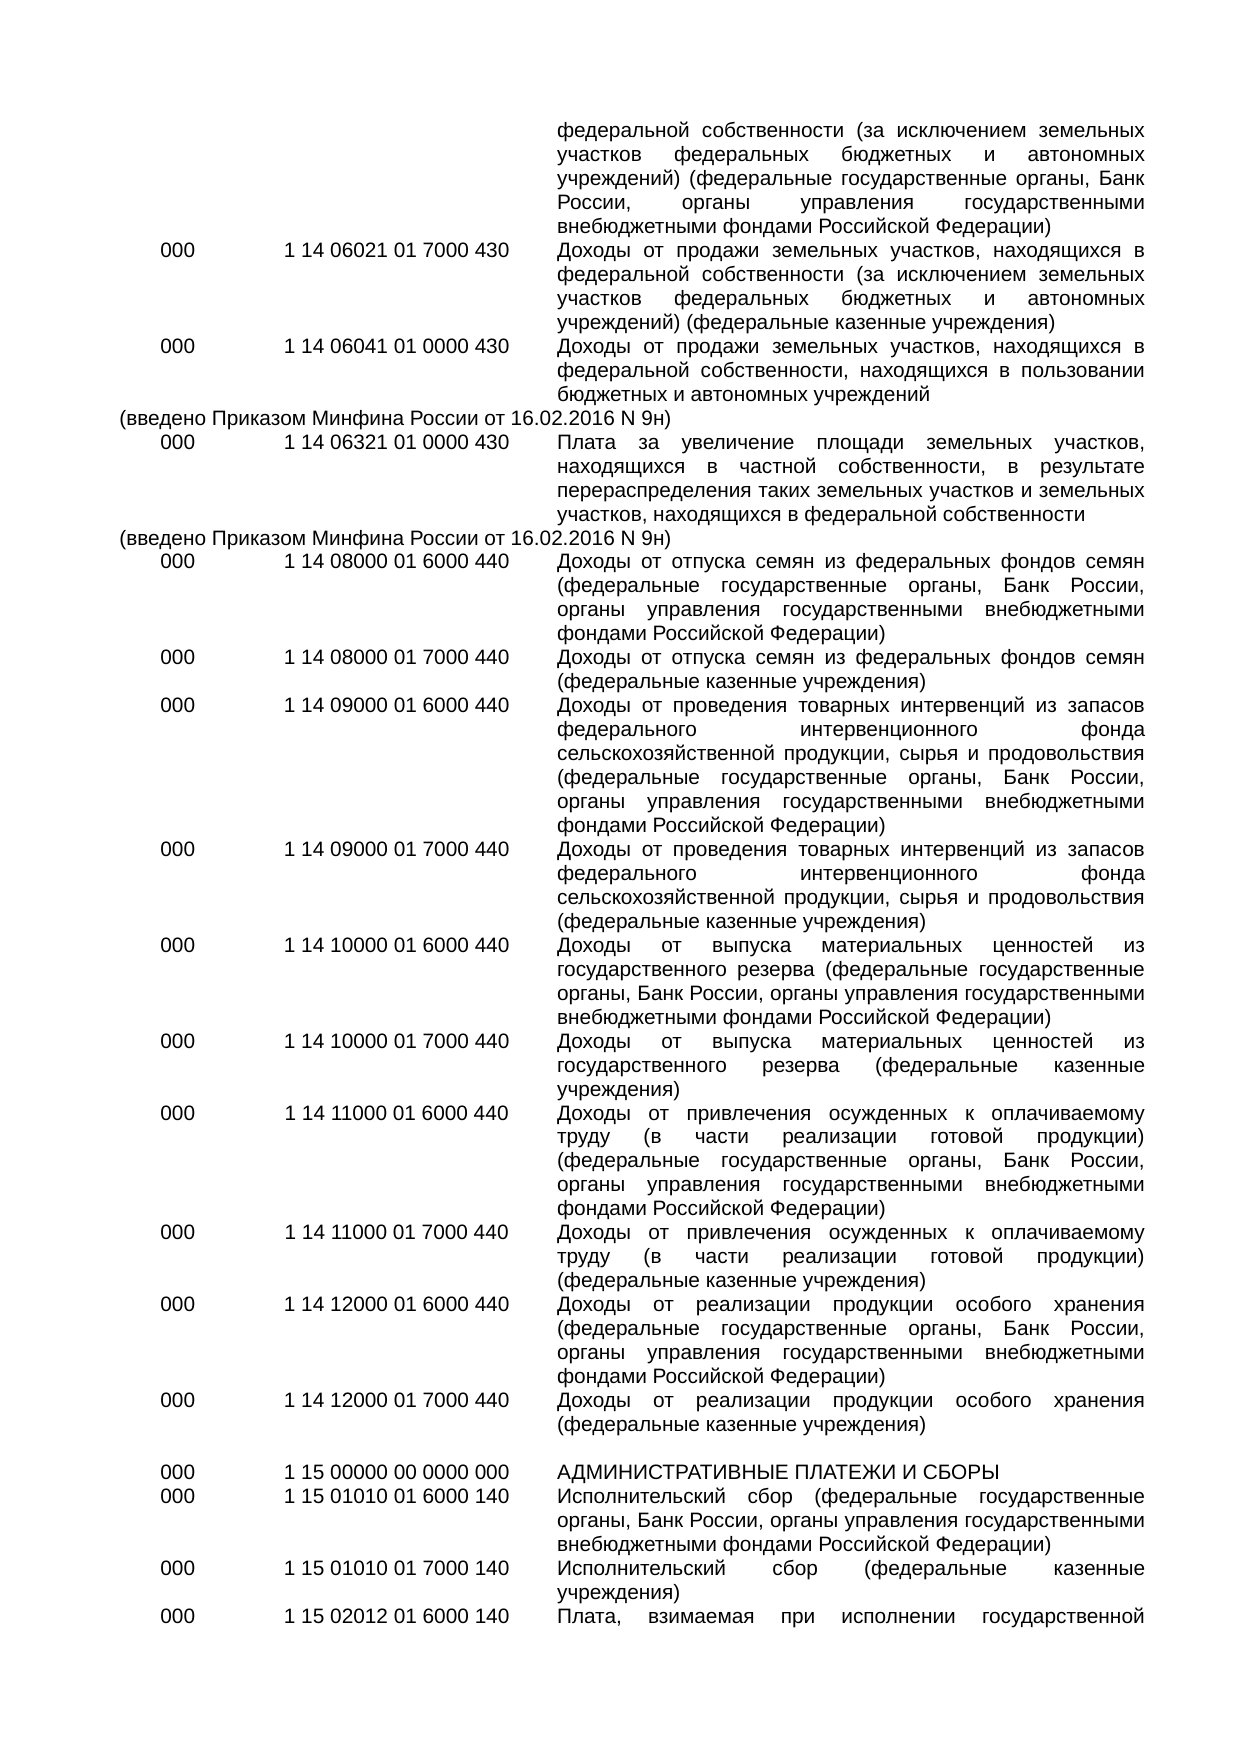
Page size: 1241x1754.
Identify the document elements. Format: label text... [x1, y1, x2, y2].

table_cell 1 14 06321 01 0000 430 [237, 430, 556, 525]
table_cell 1 14 08000 01 7000 440 [237, 645, 556, 693]
table_cell 000 [118, 837, 237, 933]
table_cell Доходы от проведения товарных интервенций из запасов федерального интервенционного фонда сельскохозяйственной продукции, сырья и продовольствия (федеральные государственные органы, Банк России, органы управления государственными внебюджетными фондами Российской Федерации) [556, 693, 1146, 837]
table_cell Доходы от привлечения осужденных к оплачиваемому труду (в части реализации готовой продукции) (федеральные государственные органы, Банк России, органы управления государственными внебюджетными фондами Российской Федерации) [556, 1100, 1146, 1220]
table_cell [118, 118, 237, 238]
table_cell Доходы от продажи земельных участков, находящихся в федеральной собственности (за исключением земельных участков федеральных бюджетных и автономных учреждений) (федеральные казенные учреждения) [556, 238, 1146, 334]
table_cell 1 14 10000 01 6000 440 [237, 933, 556, 1028]
table_cell 000 [118, 693, 237, 837]
table_cell 000 [118, 1029, 237, 1100]
table_cell 000 [118, 238, 237, 334]
table_cell 1 14 09000 01 6000 440 [237, 693, 556, 837]
table_cell 000 [118, 1292, 237, 1388]
table_cell [118, 1436, 237, 1460]
table_cell Доходы от отпуска семян из федеральных фондов семян (федеральные государственные органы, Банк России, органы управления государственными внебюджетными фондами Российской Федерации) [556, 549, 1146, 645]
table_cell Доходы от привлечения осужденных к оплачиваемому труду (в части реализации готовой продукции) (федеральные казенные учреждения) [556, 1220, 1146, 1292]
table_cell 000 [118, 549, 237, 645]
table_cell 1 15 01010 01 6000 140 [237, 1484, 556, 1556]
table_cell Доходы от реализации продукции особого хранения (федеральные казенные учреждения) [556, 1388, 1146, 1436]
table_cell 000 [118, 1100, 237, 1220]
table_cell Доходы от проведения товарных интервенций из запасов федерального интервенционного фонда сельскохозяйственной продукции, сырья и продовольствия (федеральные казенные учреждения) [556, 837, 1146, 933]
table_cell 000 [118, 1556, 237, 1603]
table_cell 000 [118, 334, 237, 406]
table_cell [556, 1436, 1146, 1460]
table_cell 000 [118, 1604, 237, 1627]
table_cell АДМИНИСТРАТИВНЫЕ ПЛАТЕЖИ И СБОРЫ [556, 1460, 1146, 1484]
table_cell [237, 1436, 556, 1460]
table_cell Доходы от выпуска материальных ценностей из государственного резерва (федеральные государственные органы, Банк России, органы управления государственными внебюджетными фондами Российской Федерации) [556, 933, 1146, 1028]
table_cell 1 15 01010 01 7000 140 [237, 1556, 556, 1603]
table_cell федеральной собственности (за исключением земельных участков федеральных бюджетных и автономных учреждений) (федеральные государственные органы, Банк России, органы управления государственными внебюджетными фондами Российской Федерации) [556, 118, 1146, 238]
table_cell 000 [118, 430, 237, 525]
table_cell 000 [118, 933, 237, 1028]
table_cell (введено Приказом Минфина России от 16.02.2016 N 9н) [118, 525, 1146, 549]
table_cell Исполнительский сбор (федеральные казенные учреждения) [556, 1556, 1146, 1603]
table_cell 1 14 08000 01 6000 440 [237, 549, 556, 645]
table_cell 000 [118, 645, 237, 693]
table_cell 000 [118, 1484, 237, 1556]
table_cell 1 14 09000 01 7000 440 [237, 837, 556, 933]
table_cell 1 15 02012 01 6000 140 [237, 1604, 556, 1627]
table_cell Доходы от выпуска материальных ценностей из государственного резерва (федеральные казенные учреждения) [556, 1029, 1146, 1100]
table_cell Доходы от продажи земельных участков, находящихся в федеральной собственности, находящихся в пользовании бюджетных и автономных учреждений [556, 334, 1146, 406]
table_cell 1 15 00000 00 0000 000 [237, 1460, 556, 1484]
table_cell 000 [118, 1220, 237, 1292]
table_cell [237, 118, 556, 238]
table_cell Доходы от реализации продукции особого хранения (федеральные государственные органы, Банк России, органы управления государственными внебюджетными фондами Российской Федерации) [556, 1292, 1146, 1388]
table_cell 1 14 06041 01 0000 430 [237, 334, 556, 406]
table_cell 1 14 12000 01 7000 440 [237, 1388, 556, 1436]
table_cell 1 14 10000 01 7000 440 [237, 1029, 556, 1100]
table_cell Доходы от отпуска семян из федеральных фондов семян (федеральные казенные учреждения) [556, 645, 1146, 693]
table_cell 000 [118, 1460, 237, 1484]
table_cell Плата, взимаемая при исполнении государственной [556, 1604, 1146, 1627]
table_cell 1 14 06021 01 7000 430 [237, 238, 556, 334]
table_cell Исполнительский сбор (федеральные государственные органы, Банк России, органы управления государственными внебюджетными фондами Российской Федерации) [556, 1484, 1146, 1556]
table_cell 1 14 11000 01 6000 440 [237, 1100, 556, 1220]
table_cell (введено Приказом Минфина России от 16.02.2016 N 9н) [118, 406, 1146, 429]
table_cell 000 [118, 1388, 237, 1436]
table_cell 1 14 12000 01 6000 440 [237, 1292, 556, 1388]
table_cell 1 14 11000 01 7000 440 [237, 1220, 556, 1292]
table_cell Плата за увеличение площади земельных участков, находящихся в частной собственности, в результате перераспределения таких земельных участков и земельных участков, находящихся в федеральной собственности [556, 430, 1146, 525]
